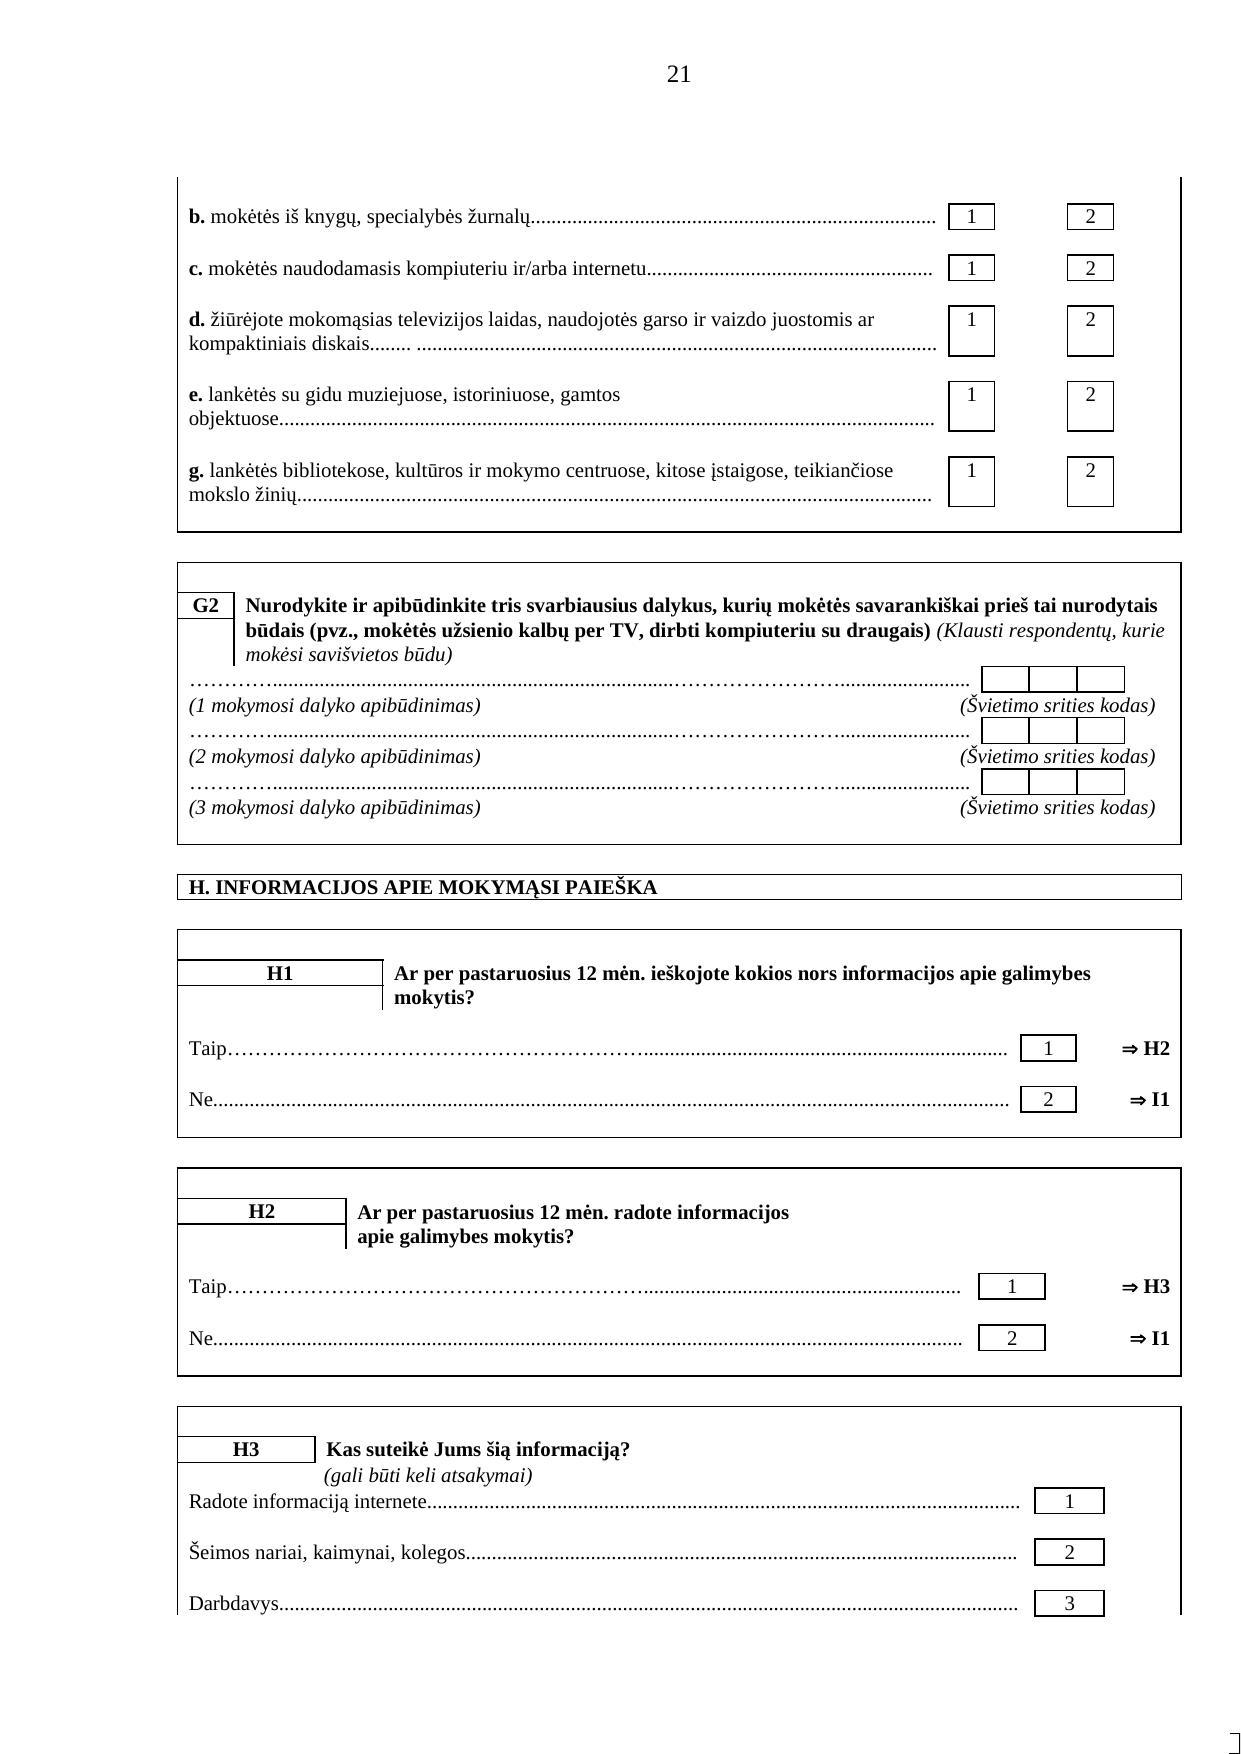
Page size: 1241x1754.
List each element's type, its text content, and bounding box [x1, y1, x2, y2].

table_cell 2 [1068, 382, 1113, 430]
table_cell 3 [1036, 1591, 1103, 1615]
table_cell c. mokėtės naudodamasis kompiuteriu ir/arba internetu....................................................... [178, 254, 948, 280]
table_cell (2 mokymosi dalyko apibūdinimas) (Švietimo srities kodas) [178, 743, 1180, 768]
table_cell Kas suteikė Jums šią informaciją? [316, 1436, 1180, 1461]
table_cell [178, 819, 288, 843]
table_cell [1078, 718, 1124, 742]
table_cell 2 [1068, 205, 1113, 228]
table_cell 1 [950, 458, 994, 506]
table_cell [982, 819, 1058, 843]
table_cell [178, 1111, 1180, 1137]
table_cell  H2 [1077, 1034, 1180, 1060]
table_header [1084, 563, 1180, 592]
table_header [178, 563, 234, 592]
table_header [1045, 1169, 1180, 1197]
table_cell [288, 819, 982, 843]
table_cell [178, 506, 1180, 531]
table_cell [1125, 717, 1180, 742]
table_cell H2 [178, 1199, 345, 1223]
table_cell 2 [1068, 256, 1113, 280]
table_cell [178, 1225, 345, 1249]
table_cell [1030, 667, 1076, 691]
table_header [1104, 1407, 1180, 1436]
table_cell  H3 [1046, 1273, 1180, 1298]
table_cell 1 [950, 307, 994, 355]
table_header [1035, 1407, 1104, 1436]
table_cell [1105, 1538, 1180, 1564]
table_cell 2 [1022, 1087, 1075, 1111]
table_header [973, 563, 1084, 592]
table_cell [1078, 667, 1124, 691]
table_cell [178, 177, 1180, 203]
table_header [178, 1407, 315, 1436]
table_cell 1 [950, 205, 994, 228]
table_header [315, 1407, 1035, 1436]
table_header [1076, 930, 1180, 959]
table_cell [1114, 254, 1180, 280]
table_header [234, 563, 973, 592]
table_cell Ne......................................................................................................................................................... [178, 1086, 1020, 1111]
table_cell Taip……………………………………………………...................................................................... [178, 1034, 1020, 1060]
table_cell Darbdavys.............................................................................................................................................. [178, 1590, 1034, 1615]
table_cell [1058, 819, 1180, 843]
table_cell ………….............................................................................……………………......................... [178, 717, 981, 742]
table_cell [178, 355, 1180, 381]
table_cell [1105, 1590, 1180, 1615]
table_cell 2 [980, 1326, 1044, 1349]
table_cell [178, 280, 1180, 305]
table_header [346, 1169, 979, 1197]
table_cell [1114, 456, 1180, 506]
table_header [1021, 930, 1076, 959]
table_cell (gali būti keli atsakymai) [178, 1461, 1180, 1487]
table_cell [178, 1513, 1180, 1538]
table_cell b. mokėtės iš knygų, specialybės žurnalų.............................................................................. [178, 203, 948, 228]
table_header [979, 1169, 1045, 1197]
table_cell g. lankėtės bibliotekose, kultūros ir mokymo centruose, kitose įstaigose, teikiančiose mokslo žinių.......................................................................................................................... [178, 456, 948, 506]
table_cell [178, 1564, 1180, 1589]
table_cell [178, 1298, 1180, 1324]
table_cell Ar per pastaruosius 12 mėn. radote informacijos apie galimybes mokytis? [347, 1198, 1180, 1249]
table_cell 2 [1036, 1540, 1103, 1564]
table_cell (1 mokymosi dalyko apibūdinimas) (Švietimo srities kodas) [178, 691, 1180, 717]
table_cell [178, 986, 382, 1010]
table_cell Ar per pastaruosius 12 mėn. ieškojote kokios nors informacijos apie galimybes mokytis? [383, 959, 1180, 1010]
table_cell [1125, 768, 1180, 794]
table_cell [178, 1060, 1180, 1086]
table_cell [995, 381, 1067, 430]
table_header [383, 930, 1021, 959]
table_cell Nurodykite ir apibūdinkite tris svarbiausius dalykus, kurių mokėtės savarankiškai prieš tai nurodytais būdais (pvz., mokėtės užsienio kalbų per TV, dirbti kompiuteriu su draugais) (Klausti respondentų, kurie mokėsi savišvietos būdu) [235, 592, 1180, 666]
table_cell H3 [178, 1437, 314, 1461]
table_cell 1 [950, 256, 994, 280]
table_cell 1 [950, 382, 994, 430]
table_cell (3 mokymosi dalyko apibūdinimas) (Švietimo srities kodas) [178, 794, 1180, 819]
table_cell 2 [1068, 307, 1113, 355]
table_cell H1 [178, 961, 382, 984]
table_cell [995, 305, 1067, 355]
table_cell Šeimos nariai, kaimynai, kolegos.......................................................................................................... [178, 1538, 1034, 1564]
table_cell [1030, 718, 1076, 742]
table_cell [178, 229, 1180, 254]
table_cell ………….............................................................................……………………......................... [178, 666, 981, 691]
table_cell ………….............................................................................……………………......................... [178, 768, 981, 794]
table_cell 1 [1036, 1489, 1103, 1513]
table_cell [178, 1350, 1180, 1375]
table_cell Radote informaciją internete.................................................................................................................. [178, 1487, 1034, 1513]
table_cell 1 [1022, 1036, 1075, 1060]
table_cell [1078, 770, 1124, 794]
table_cell [983, 718, 1028, 742]
table_cell [1114, 203, 1180, 228]
table_cell G2 [178, 593, 233, 617]
table_cell [178, 619, 233, 666]
table_cell [995, 254, 1067, 280]
table_cell [1125, 666, 1180, 691]
table_cell 1 [980, 1274, 1044, 1298]
table_cell [178, 1249, 1180, 1273]
table_cell  I1 [1046, 1324, 1180, 1349]
table_cell [983, 770, 1028, 794]
table_cell [983, 667, 1028, 691]
table_cell [1030, 770, 1076, 794]
table_cell [178, 430, 1180, 456]
table_header H. INFORMACIJOS APIE MOKYMĄSI PAIEŠKA [178, 875, 1181, 899]
table_cell Ne................................................................................................................................................ [178, 1324, 978, 1349]
table_cell  I1 [1077, 1086, 1180, 1111]
table_cell [1114, 381, 1180, 430]
table_cell [995, 456, 1067, 506]
table_cell e. lankėtės su gidu muziejuose, istoriniuose, gamtos objektuose.............................................................................................................................. [178, 381, 948, 430]
table_cell 2 [1068, 458, 1113, 506]
table_header [178, 930, 383, 959]
table_header [178, 1169, 346, 1197]
table_cell d. žiūrėjote mokomąsias televizijos laidas, naudojotės garso ir vaizdo juostomis ar kompaktiniais diskais........ .................................................................................................... [178, 305, 948, 355]
table_cell [178, 1010, 1180, 1034]
table_cell Taip……………………………………………………............................................................. [178, 1273, 978, 1298]
table_cell [1105, 1487, 1180, 1513]
table_cell [1114, 305, 1180, 355]
table_cell [995, 203, 1067, 228]
